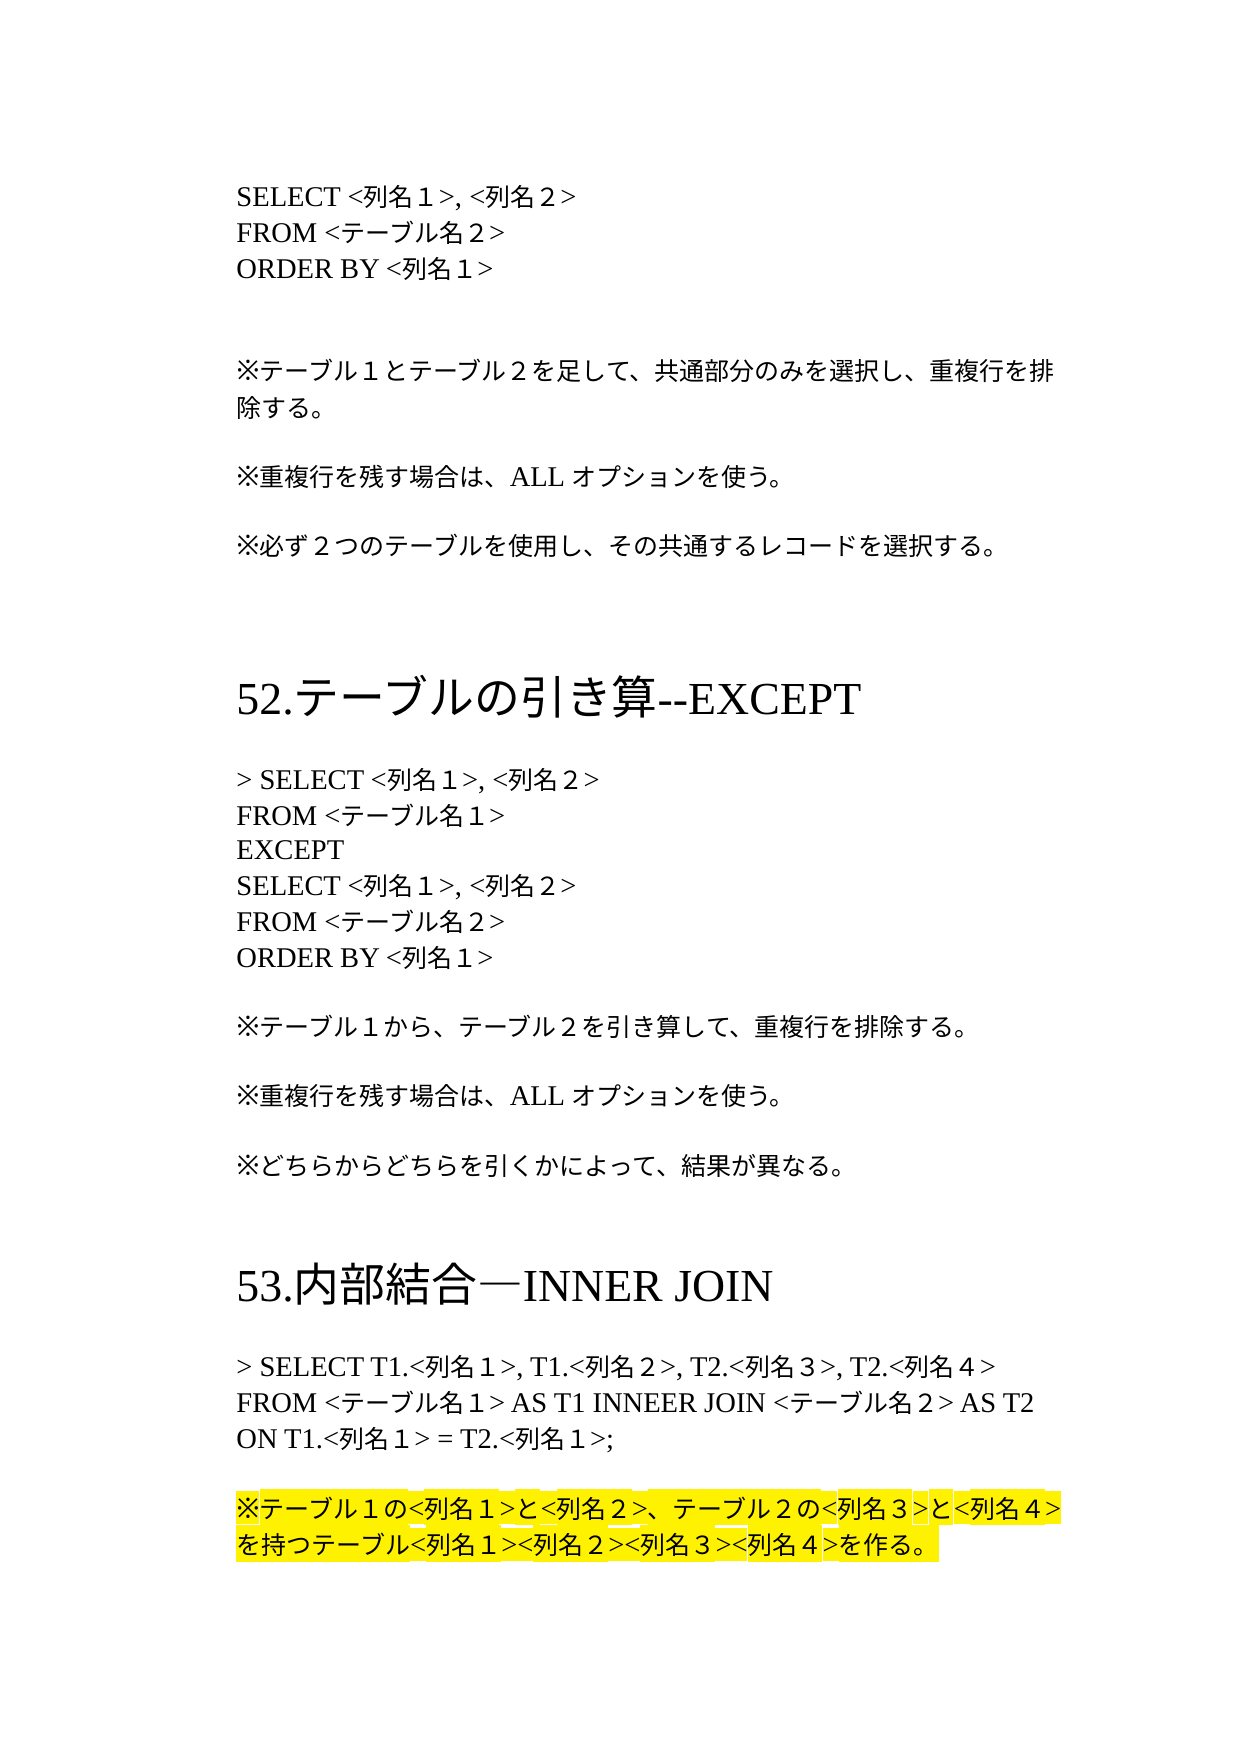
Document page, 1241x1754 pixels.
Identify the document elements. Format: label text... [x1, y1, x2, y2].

text FROM <テーブル名１> AS T1 INNEER JOIN <テーブル名２> AS T2 [236, 1384, 1063, 1420]
text FROM <テーブル名１> [236, 797, 1063, 833]
text ※重複行を残す場合は、ALLオプションを使う。 [236, 457, 1063, 493]
text ※どちらからどちらを引くかによって、結果が異なる。 [236, 1146, 1063, 1182]
text ON T1.<列名１> = T2.<列名１>; [236, 1420, 1063, 1456]
text SELECT <列名１>, <列名２> [236, 177, 1063, 213]
text > SELECT <列名１>, <列名２> [236, 761, 1063, 797]
text ※必ず２つのテーブルを使用し、その共通するレコードを選択する。 [236, 526, 1063, 563]
text 53.内部結合—INNER JOIN [236, 1248, 1063, 1314]
text ORDER BY <列名１> [236, 938, 1063, 975]
text 52.テーブルの引き算--EXCEPT [236, 661, 1063, 728]
text ※テーブル１とテーブル２を足して、共通部分のみを選択し、重複行を排除する。 [236, 352, 1063, 424]
text FROM <テーブル名２> [236, 902, 1063, 938]
text ※テーブル１から、テーブル２を引き算して、重複行を排除する。 [236, 1008, 1063, 1044]
text ORDER BY <列名１> [236, 250, 1063, 286]
text ※重複行を残す場合は、ALLオプションを使う。 [236, 1077, 1063, 1113]
text EXCEPT [236, 833, 1063, 866]
text FROM <テーブル名２> [236, 213, 1063, 250]
text ※テーブル１の<列名１>と<列名２>、テーブル２の<列名３>と<列名４>を持つテーブル<列名１><列名２><列名３><列名４>を作る。 [236, 1489, 1063, 1562]
text SELECT <列名１>, <列名２> [236, 866, 1063, 902]
text > SELECT T1.<列名１>, T1.<列名２>, T2.<列名３>, T2.<列名４> [236, 1347, 1063, 1384]
